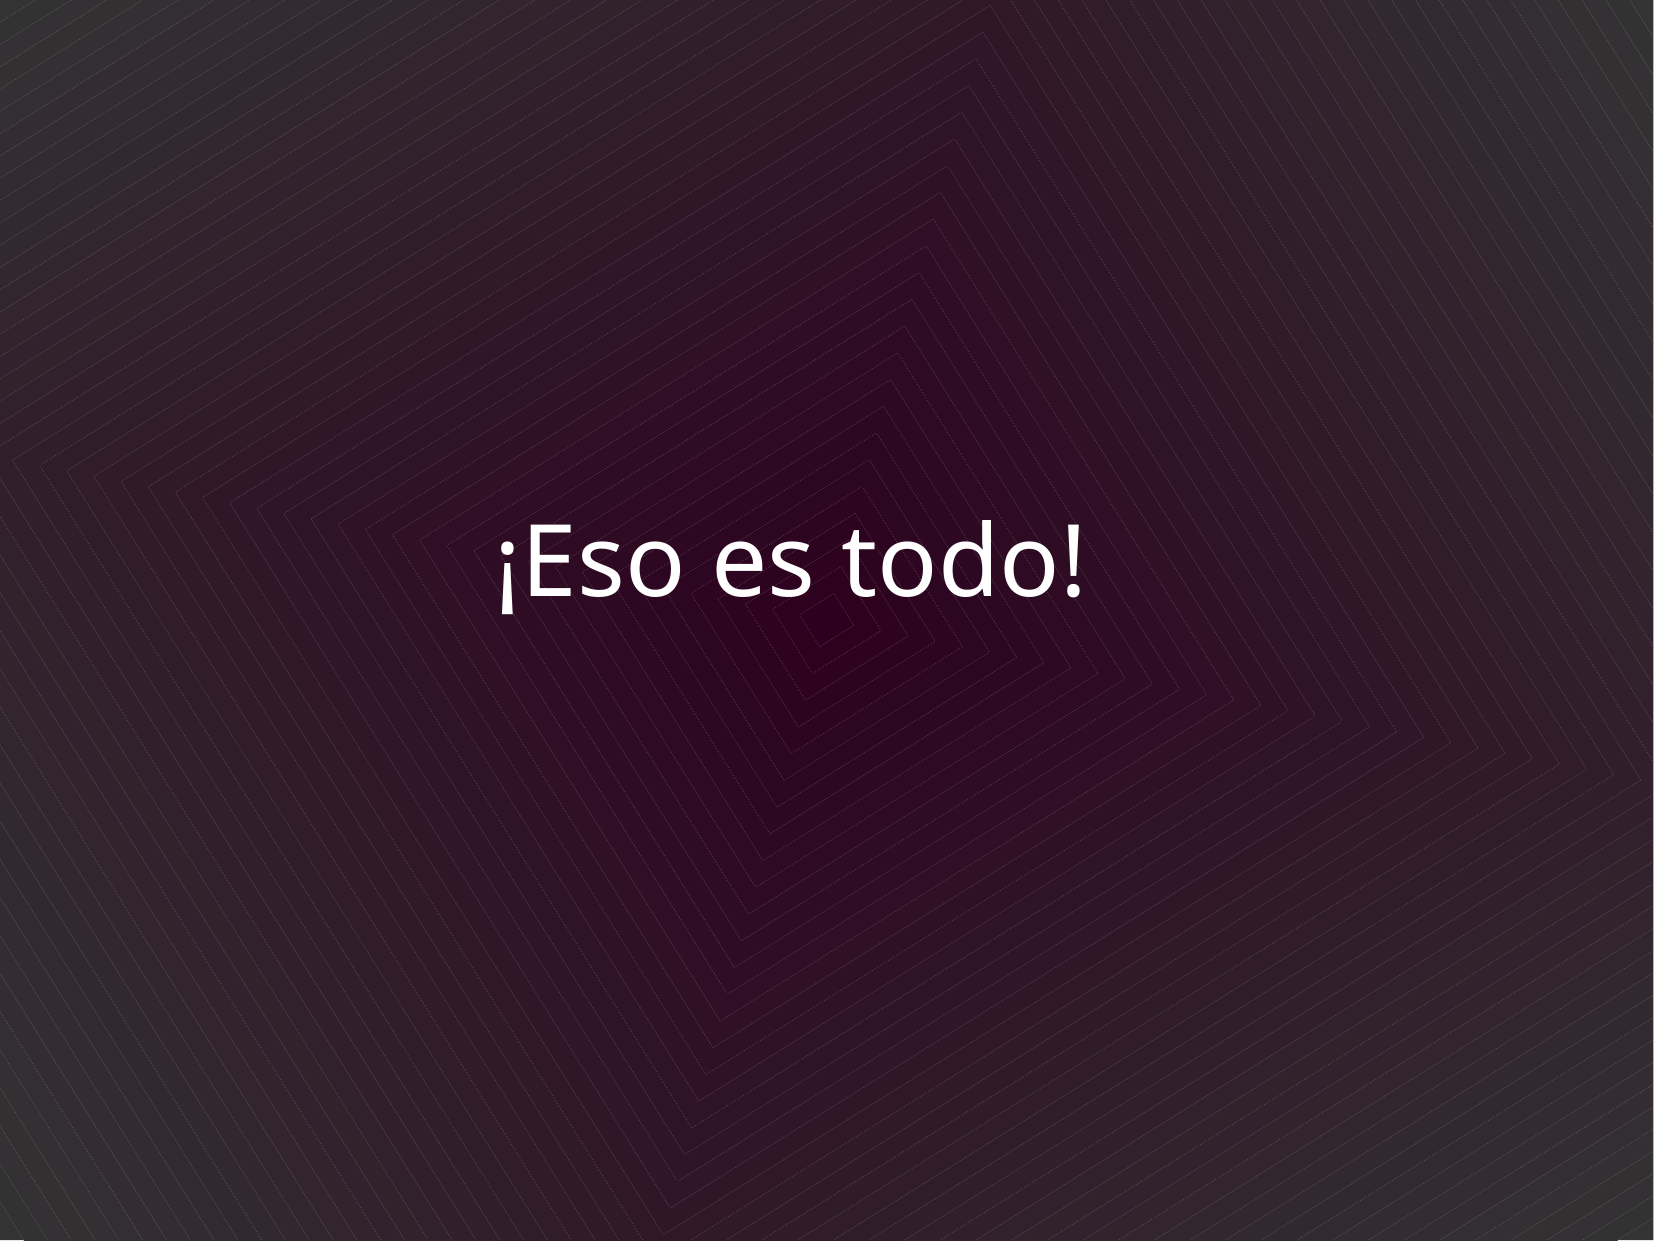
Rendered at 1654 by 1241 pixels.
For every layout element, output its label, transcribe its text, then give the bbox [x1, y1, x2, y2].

text_box ¡Eso es todo! [480, 482, 1156, 646]
text_box [0, 0, 1654, 1241]
